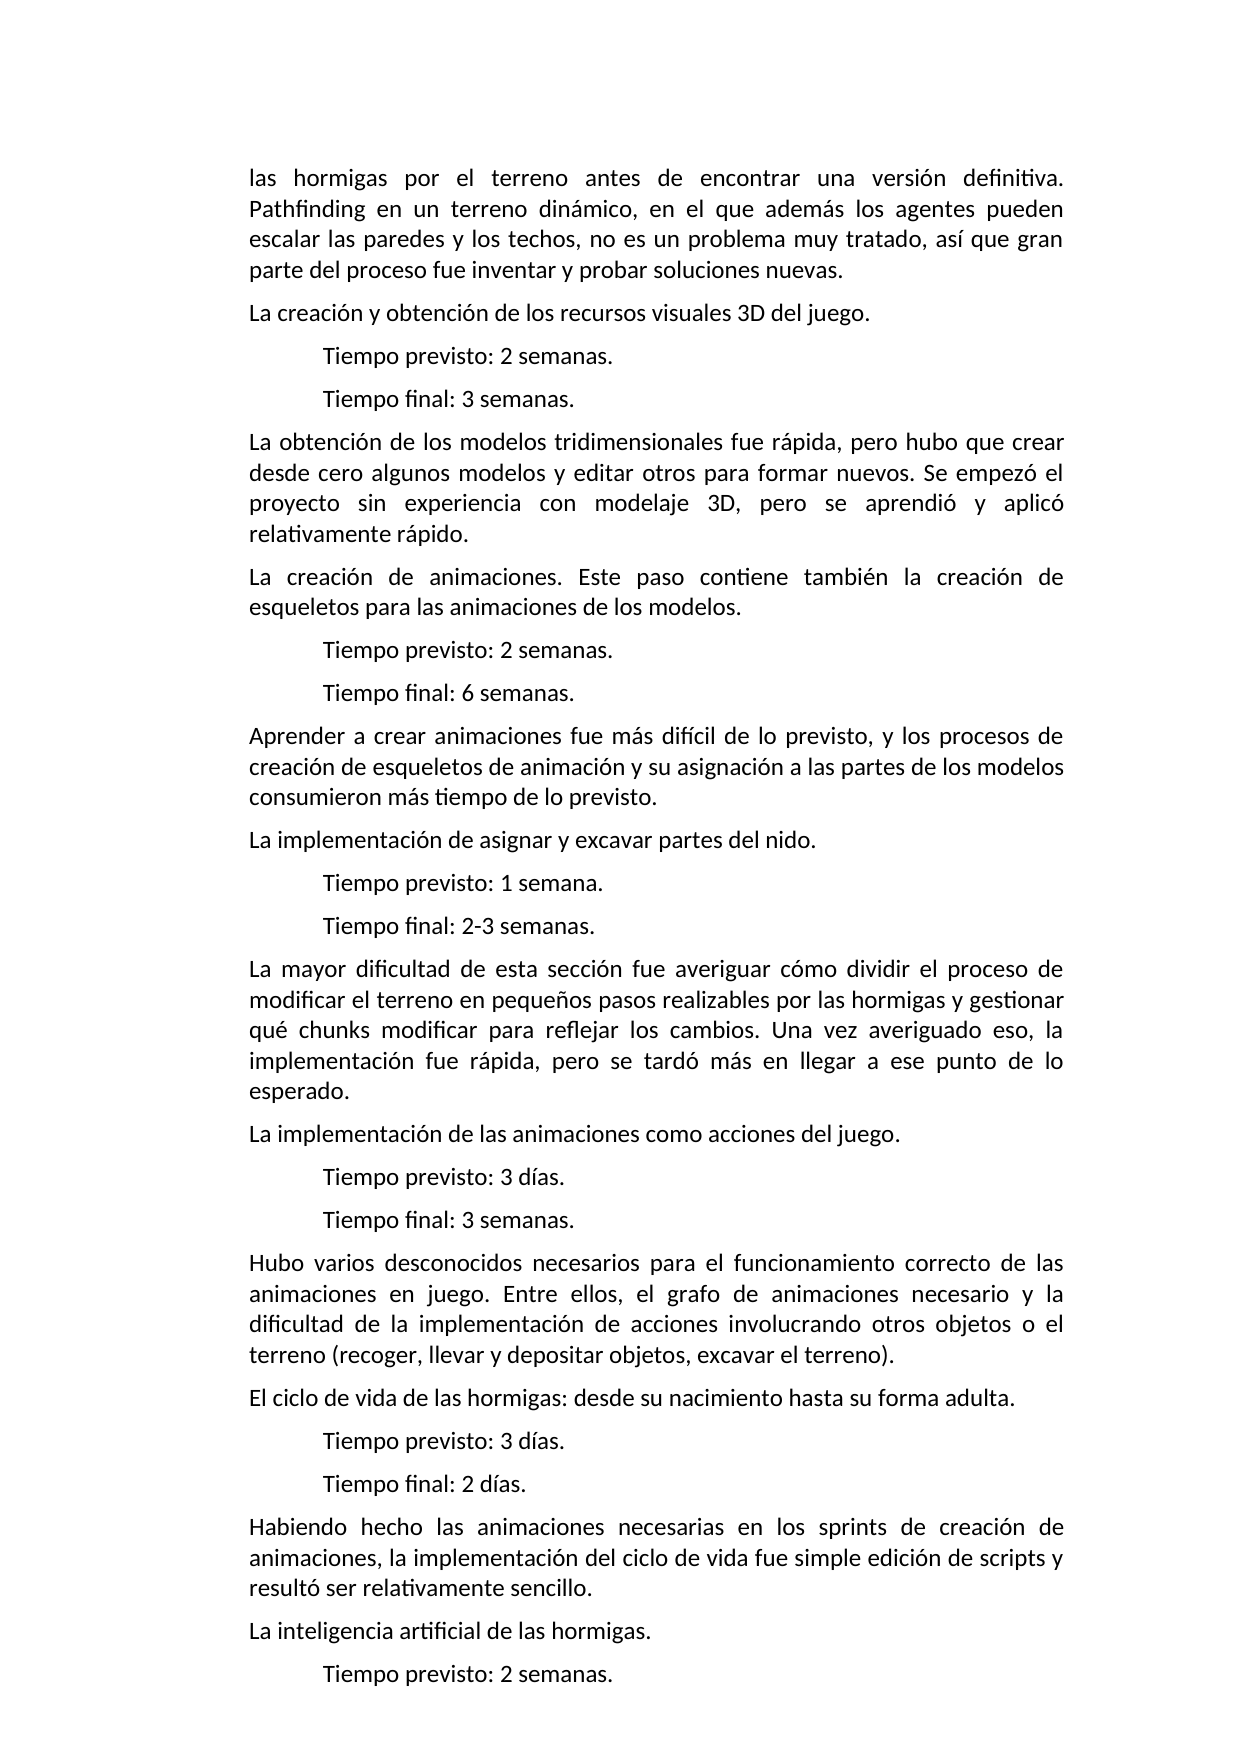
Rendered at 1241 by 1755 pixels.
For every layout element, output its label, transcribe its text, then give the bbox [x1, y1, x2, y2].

list La obtención de los modelos tridimensionales fue rápida, pero hubo que crear desde cero algunos modelos y editar otros para formar nuevos. Se empezó el proyecto sin experiencia con modelaje 3D, pero se aprendió y aplicó relativamente rápido. [219, 426, 1065, 548]
list Tiempo final: 2-3 semanas. [293, 910, 1065, 941]
list El ciclo de vida de las hormigas: desde su nacimiento hasta su forma adulta. [219, 1382, 1065, 1413]
list Tiempo final: 3 semanas. [293, 1204, 1065, 1235]
list La mayor dificultad de esta sección fue averiguar cómo dividir el proceso de modificar el terreno en pequeños pasos realizables por las hormigas y gestionar qué chunks modificar para reflejar los cambios. Una vez averiguado eso, la implementación fue rápida, pero se tardó más en llegar a ese punto de lo esperado. [219, 953, 1065, 1106]
list Aprender a crear animaciones fue más difícil de lo previsto, y los procesos de creación de esqueletos de animación y su asignación a las partes de los modelos consumieron más tiempo de lo previsto. [219, 720, 1065, 812]
list Tiempo previsto: 2 semanas. [293, 1658, 1065, 1689]
list Tiempo previsto: 3 días. [293, 1425, 1065, 1456]
list La creación de animaciones. Este paso contiene también la creación de esqueletos para las animaciones de los modelos. [219, 561, 1065, 622]
list Tiempo previsto: 3 días. [293, 1162, 1065, 1192]
list Hubo varios desconocidos necesarios para el funcionamiento correcto de las animaciones en juego. Entre ellos, el grafo de animaciones necesario y la dificultad de la implementación de acciones involucrando otros objetos o el terreno (recoger, llevar y depositar objetos, excavar el terreno). [219, 1248, 1065, 1370]
list Tiempo previsto: 2 semanas. [293, 340, 1065, 371]
list las hormigas por el terreno antes de encontrar una versión definitiva. Pathfinding en un terreno dinámico, en el que además los agentes pueden escalar las paredes y los techos, no es un problema muy tratado, así que gran parte del proceso fue inventar y probar soluciones nuevas. [219, 162, 1065, 284]
list La creación y obtención de los recursos visuales 3D del juego. [219, 297, 1065, 328]
list Tiempo previsto: 1 semana. [293, 867, 1065, 898]
list La implementación de asignar y excavar partes del nido. [219, 824, 1065, 855]
list Tiempo final: 2 días. [293, 1468, 1065, 1499]
list Tiempo previsto: 2 semanas. [293, 634, 1065, 665]
list Habiendo hecho las animaciones necesarias en los sprints de creación de animaciones, la implementación del ciclo de vida fue simple edición de scripts y resultó ser relativamente sencillo. [219, 1511, 1065, 1603]
list Tiempo final: 6 semanas. [293, 677, 1065, 708]
list La inteligencia artificial de las hormigas. [219, 1615, 1065, 1646]
list La implementación de las animaciones como acciones del juego. [219, 1118, 1065, 1149]
list Tiempo final: 3 semanas. [293, 383, 1065, 414]
